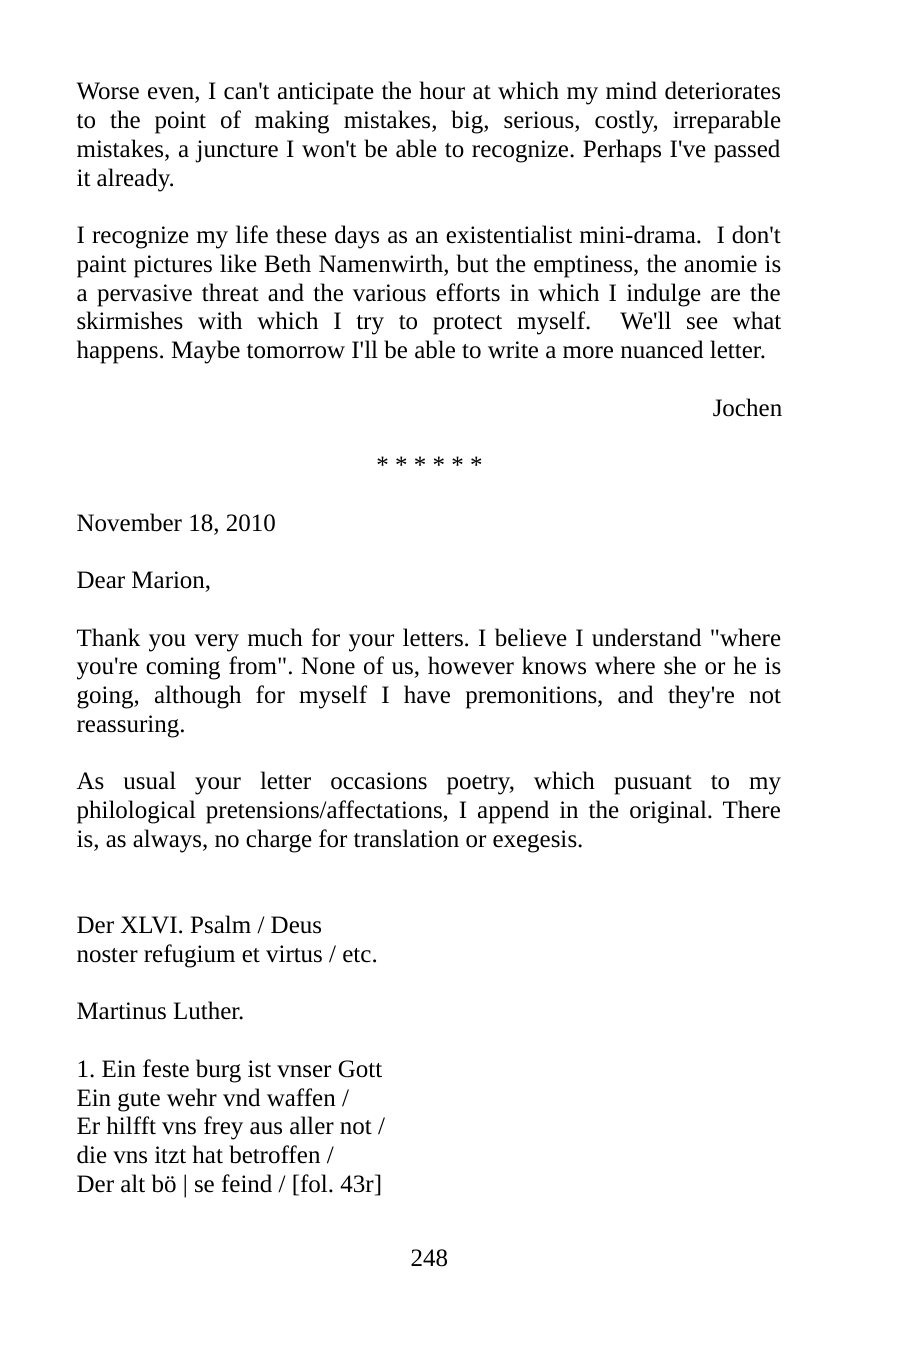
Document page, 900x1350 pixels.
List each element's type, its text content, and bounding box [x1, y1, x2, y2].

text As usual your letter occasions poetry, which pusuant to my philological pretensions/affectations, I append in the original. There is, as always, no charge for translation or exegesis. [76, 766, 782, 853]
text Der alt bö | se feind / [fol. 43r] [76, 1169, 782, 1198]
text Ein gute wehr vnd waffen / [76, 1083, 782, 1111]
text Jochen [76, 393, 782, 421]
text November 18, 2010 [76, 508, 782, 536]
text Worse even, I can't anticipate the hour at which my mind deteriorates to the point of making mistakes, big, serious, costly, irreparable mistakes, a juncture I won't be able to recognize. Perhaps I've passed it already. [76, 76, 782, 191]
text Er hilfft vns frey aus aller not / [76, 1111, 782, 1140]
text * * * * * * [76, 450, 782, 479]
text I recognize my life these days as an existentialist mini-drama. I don't paint pictures like Beth Namenwirth, but the emptiness, the anomie is a pervasive threat and the various efforts in which I indulge are the skirmishes with which I try to protect myself. We'll see what happens. Maybe tomorrow I'll be able to write a more nuanced letter. [76, 220, 782, 364]
text Dear Marion, [76, 565, 782, 594]
text Thank you very much for your letters. I believe I understand "where you're coming from". None of us, however knows where she or he is going, although for myself I have premonitions, and they're not reassuring. [76, 623, 782, 738]
text 1. Ein feste burg ist vnser Gott [76, 1054, 782, 1083]
text Martinus Luther. [76, 996, 782, 1025]
text die vns itzt hat betroffen / [76, 1140, 782, 1169]
text Der XLVI. Psalm / Deus [76, 910, 782, 939]
text noster refugium et virtus / etc. [76, 939, 782, 968]
